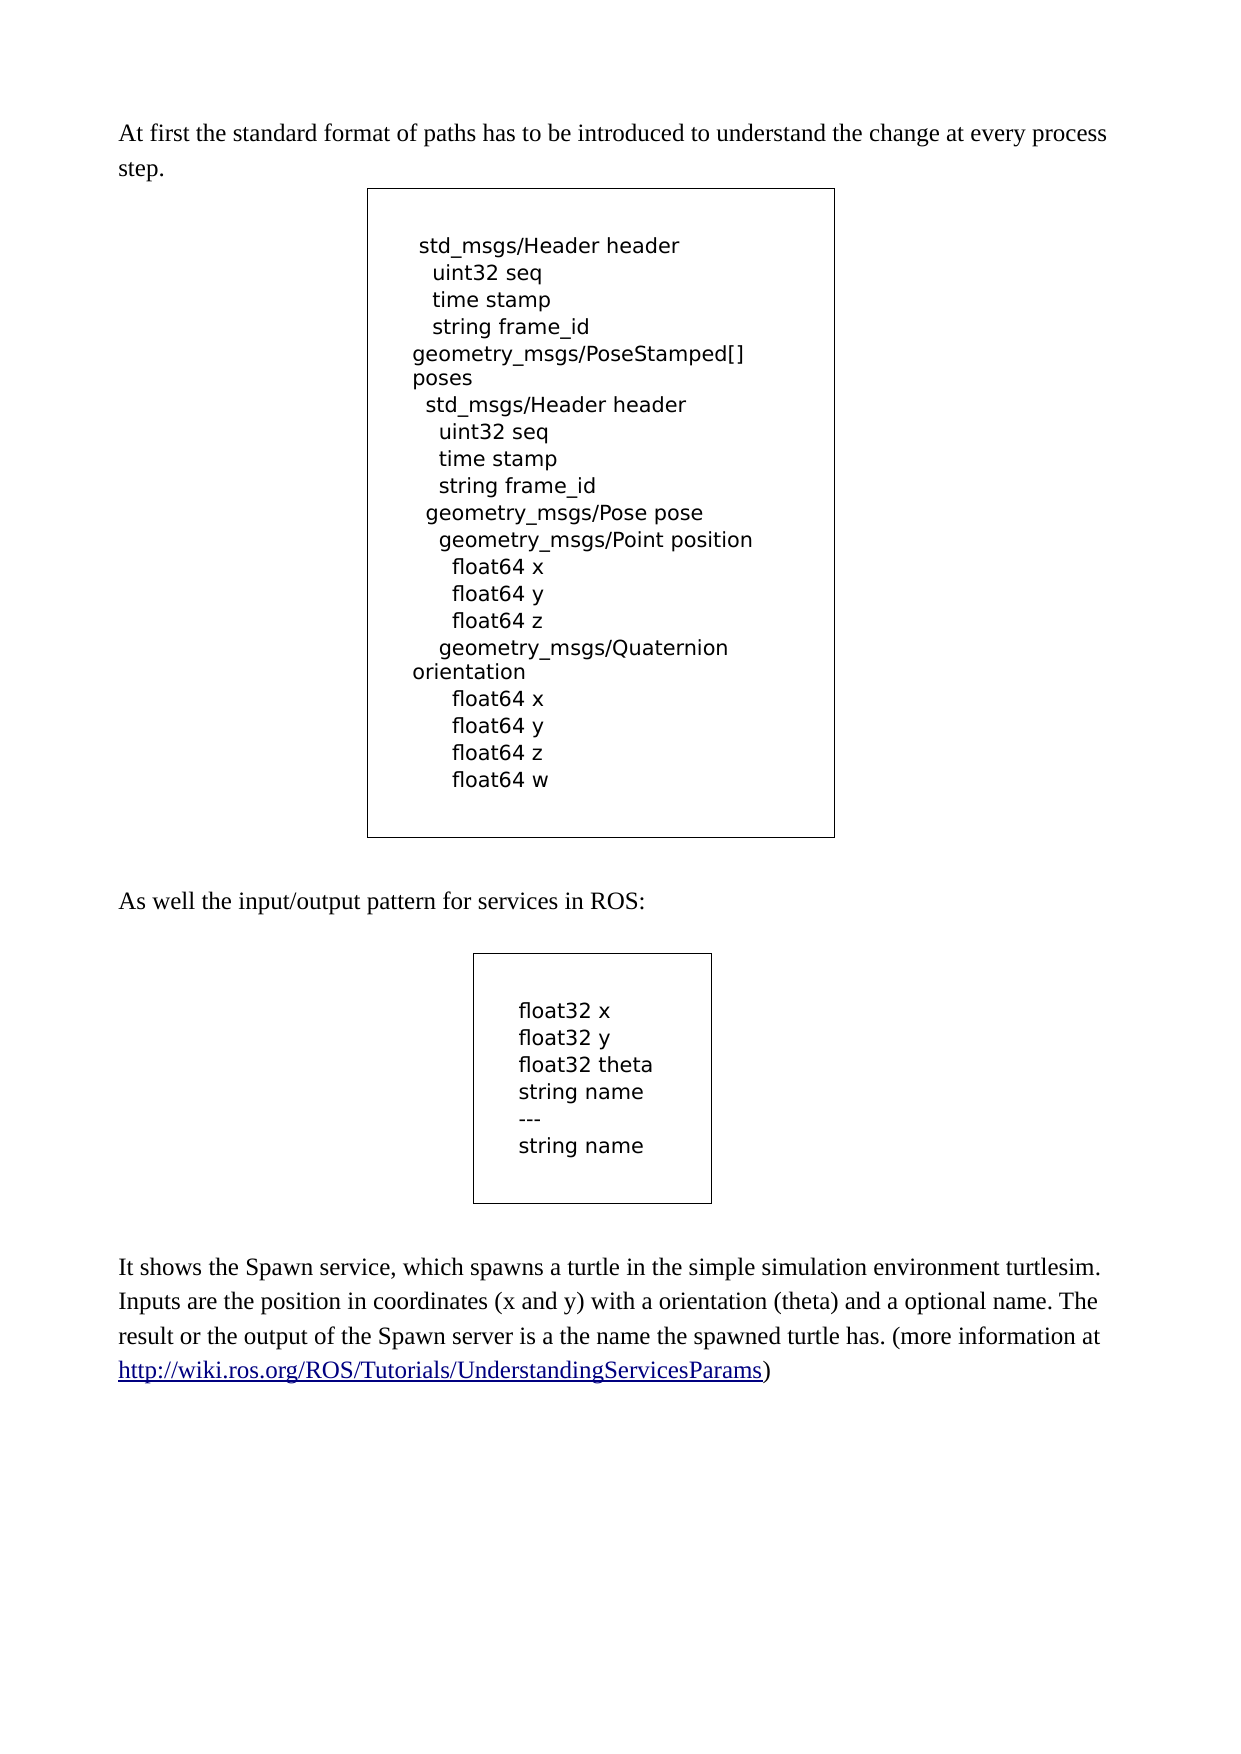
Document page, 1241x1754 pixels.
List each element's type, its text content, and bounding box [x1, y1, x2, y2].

text At first the standard format of paths has to be introduced to understand the change at every process step. [118, 118, 1122, 181]
text It shows the Spawn service, which spawns a turtle in the simple simulation environment turtlesim. Inputs are the position in coordinates (x and y) with a orientation (theta) and a optional name. The result or the output of the Spawn server is a the name the spawned turtle has. (more information at http://wiki.ros.org/ROS/Tutorials/UnderstandingServicesParams) [118, 1252, 1122, 1384]
text As well the input/output pattern for services in ROS: [118, 886, 1122, 915]
